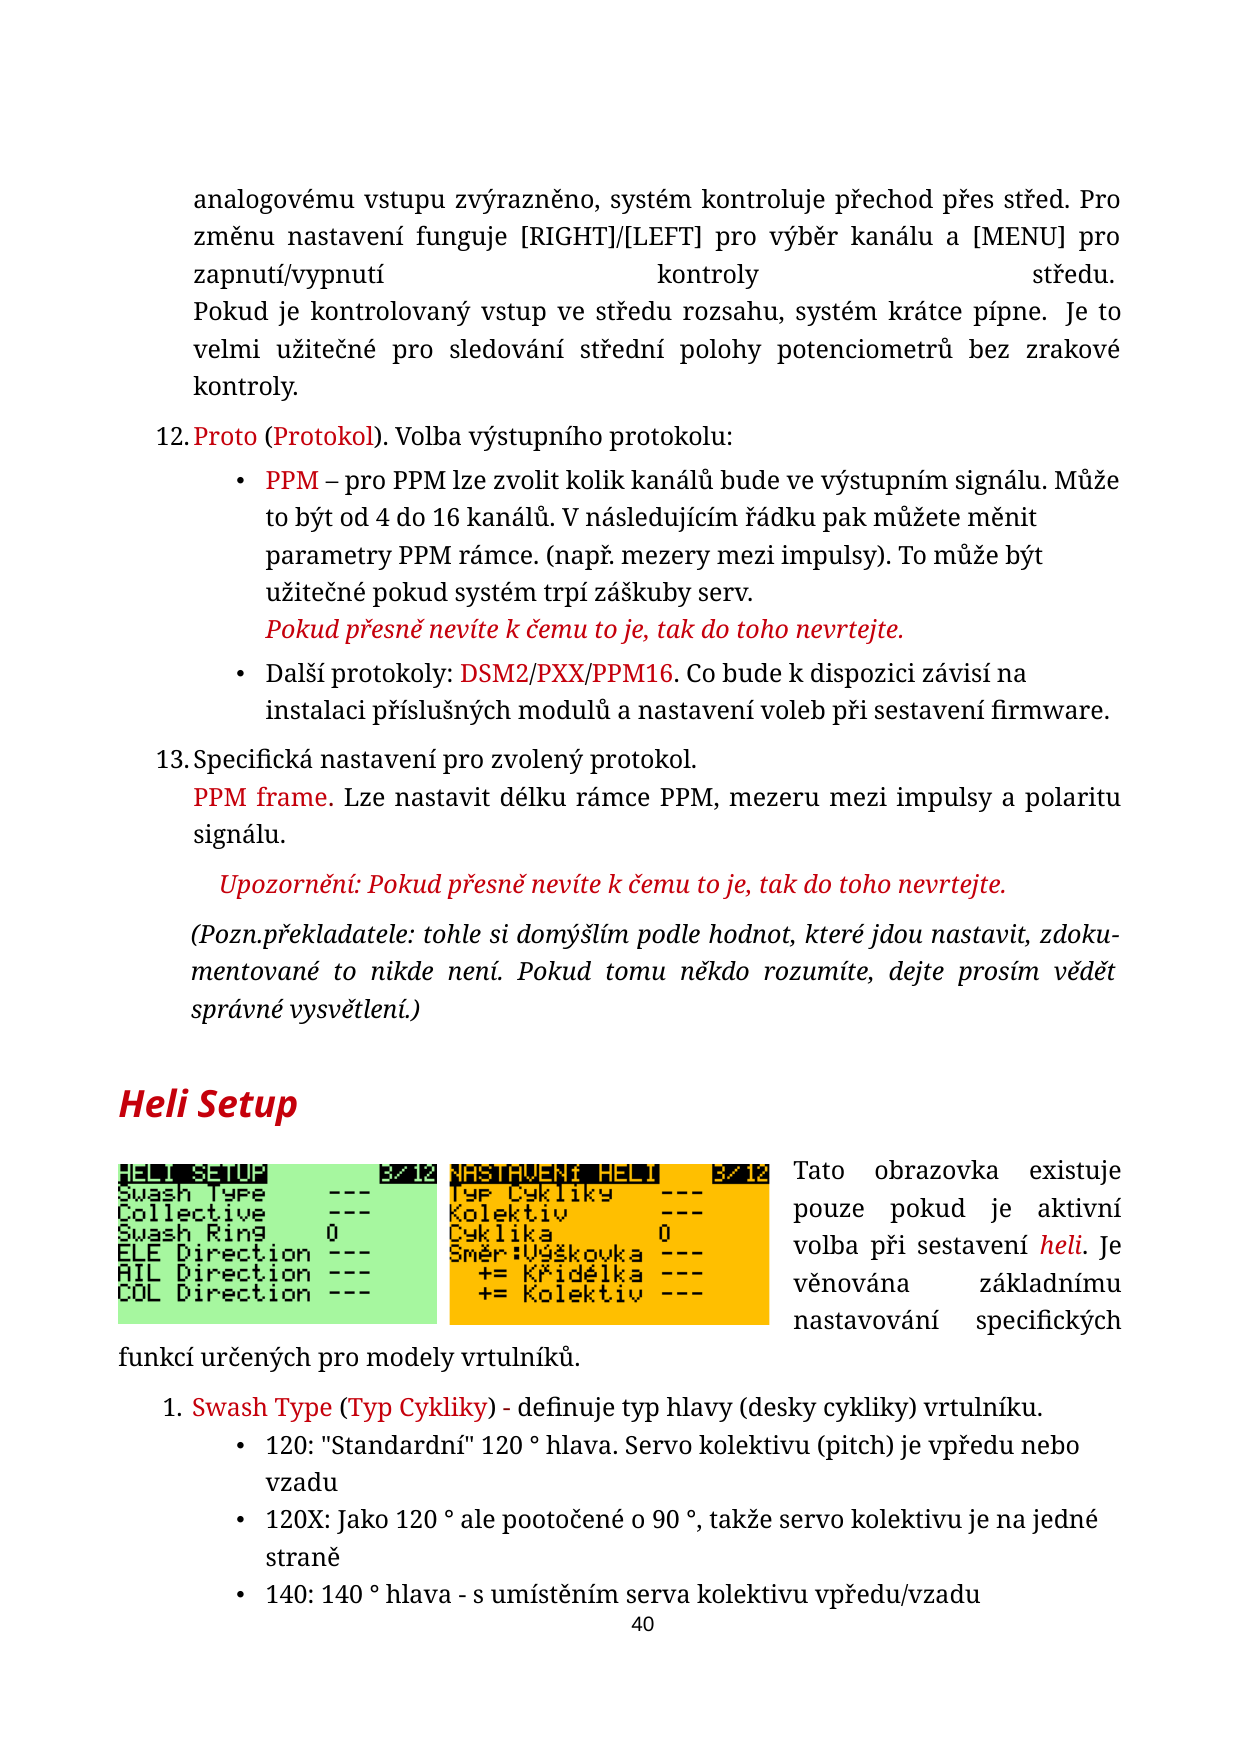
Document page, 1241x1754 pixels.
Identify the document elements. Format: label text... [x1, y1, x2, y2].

list analogovému vstupu zvýrazněno, systém kontroluje přechod přes střed. Pro změnu nastavení funguje [RIGHT]/[LEFT] pro výběr kanálu a [MENU] pro zapnutí/vypnutí kontroly středu. Pokud je kontrolovaný vstup ve středu rozsahu, systém krátce pípne. Je to velmi užitečné pro sledování střední polohy potenciometrů bez zrakové kontroly. [156, 182, 1122, 403]
text Tato obrazovka existuje pou­ze pokud je aktivní volba při sestavení heli. Je věnována základnímu nastavování spe­cifických funkcí určených pro modely vrtulníků. [118, 1153, 1122, 1374]
picture [118, 1164, 437, 1324]
list 140: 140 ° hlava - s umístěním serva kolektivu vpředu/vzadu [236, 1577, 1122, 1611]
list Swash Type (Typ Cykliky) - definuje typ hlavy (desky cykliky) vrtulníku. [162, 1390, 1122, 1424]
list Proto (Protokol). Volba výstupního protokolu: [156, 418, 1122, 453]
picture [449, 1164, 770, 1325]
text (Pozn.překladatele: tohle si domýšlím podle hodnot, které jdou nastavit, zdoku­mentované to nikde není. Pokud tomu někdo rozumíte, dejte prosím vědět správné vysvětlení.) [191, 916, 1119, 1025]
list PPM – pro PPM lze zvolit kolik kanálů bude ve výstupním signálu. Může to být od 4 do 16 kanálů. V následujícím řádku pak můžete měnit parametry PPM rámce. (např. mezery mezi impulsy). To může být užitečné pokud sys­tém trpí záškuby serv. Pokud přesně nevíte k čemu to je, tak do toho nevrtejte. [236, 462, 1122, 646]
list 120: "Standardní" 120 ° hlava. Servo kolektivu (pitch) je vpředu nebo vzadu [236, 1427, 1122, 1499]
subtitle Heli Setup [118, 1078, 1122, 1129]
text Upozornění: Pokud přesně nevíte k čemu to je, tak do toho nevrtejte. [163, 867, 1122, 901]
list Další protokoly: DSM2/PXX/PPM16. Co bude k dispozici závisí na instalaci příslušných modulů a nastavení voleb při sestavení firmware. [236, 655, 1122, 727]
list 120X: Jako 120 ° ale pootočené o 90 °, takže servo kolektivu je na jedné straně [236, 1502, 1122, 1573]
list Specifická nastavení pro zvolený protokol. PPM frame. Lze nastavit délku rámce PPM, mezeru mezi impulsy a polaritu signá­lu. [156, 742, 1122, 851]
